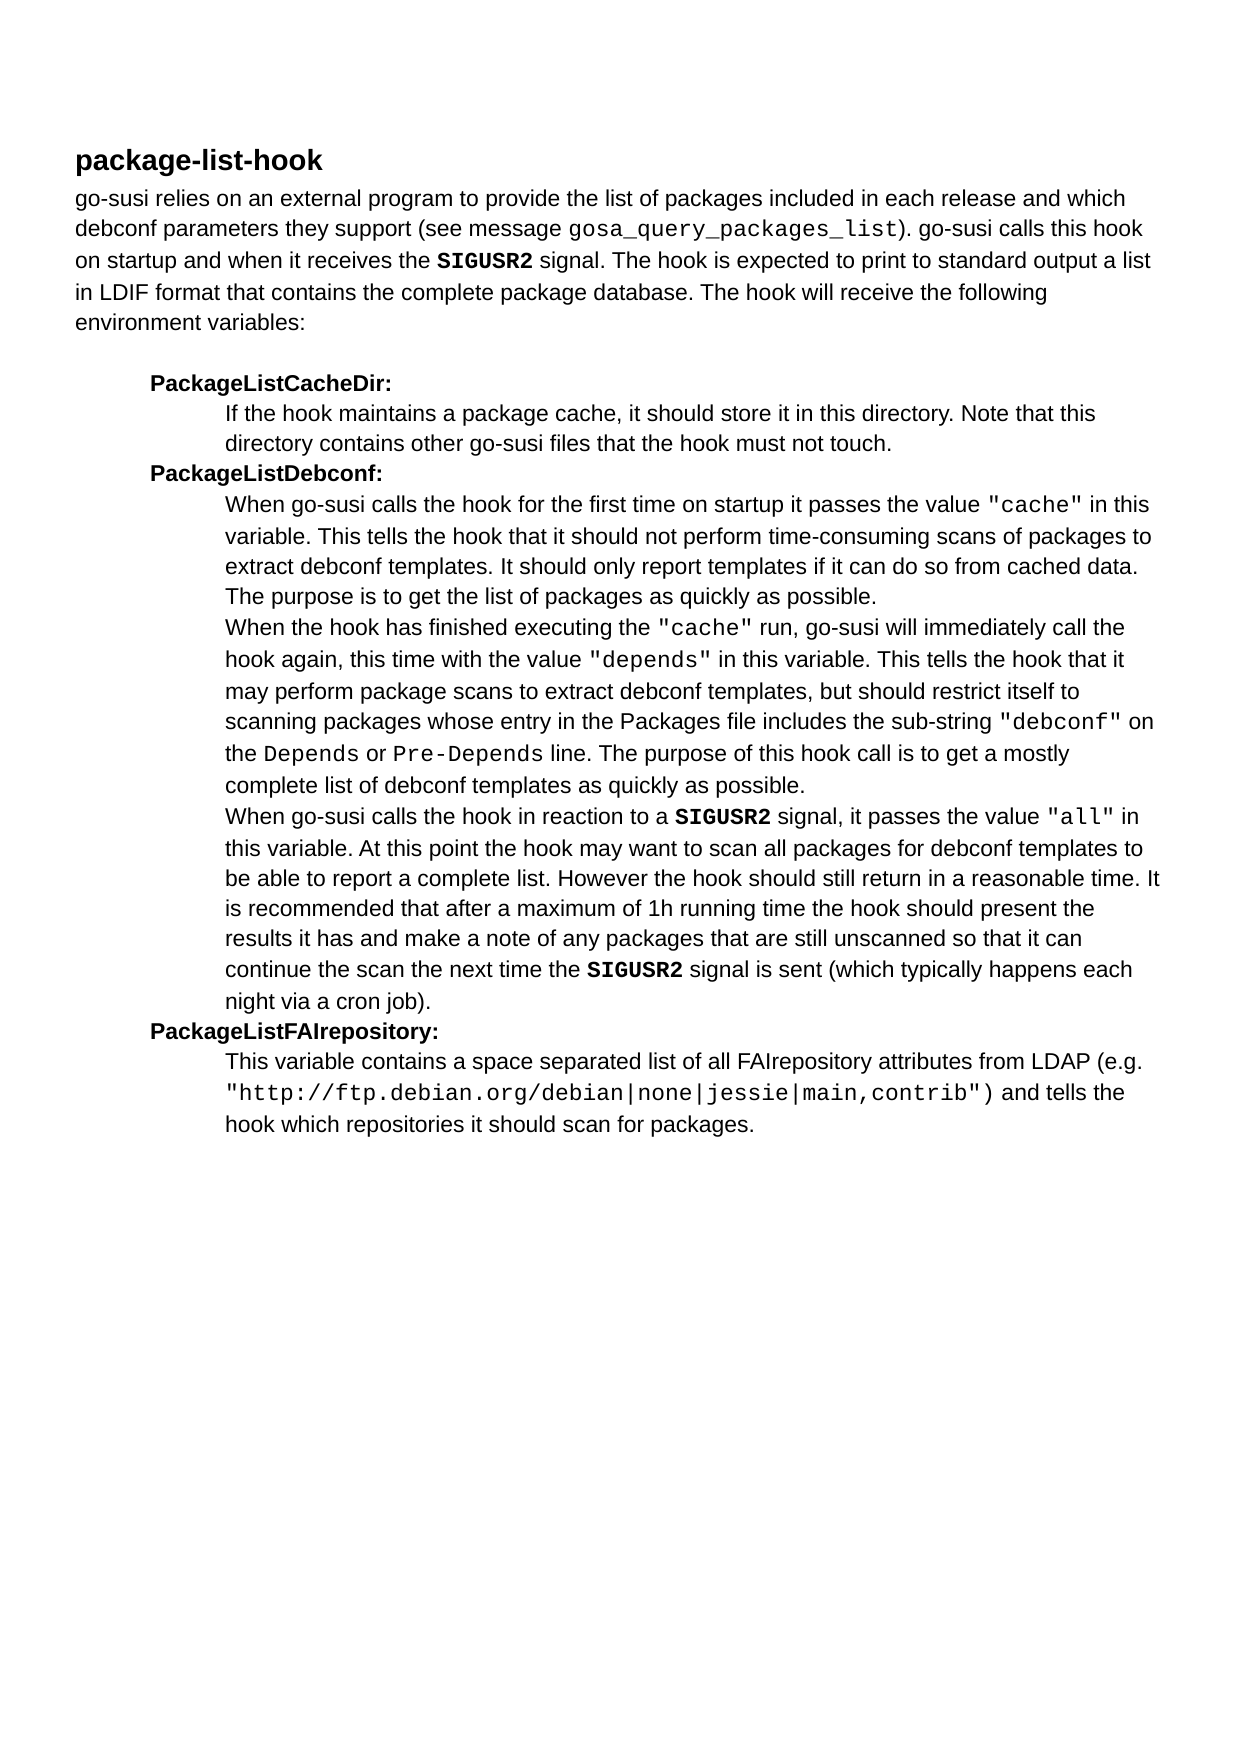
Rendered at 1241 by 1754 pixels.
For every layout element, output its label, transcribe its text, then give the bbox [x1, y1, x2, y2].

text When go-susi calls the hook for the first time on startup it passes the value "cache" in this variable. This tells the hook that it should not perform time-consuming scans of packages to extract debconf templates. It should only report templates if it can do so from cached data. The purpose is to get the list of packages as quickly as possible. [225, 491, 1165, 609]
text This variable contains a space separated list of all FAIrepository attributes from LDAP (e.g. "http://ftp.debian.org/debian|none|jessie|main,contrib") and tells the hook which repositories it should scan for packages. [225, 1048, 1165, 1137]
text PackageListDebconf: [150, 460, 1165, 487]
text When the hook has finished executing the "cache" run, go-susi will immediately call the hook again, this time with the value "depends" in this variable. This tells the hook that it may perform package scans to extract debconf templates, but should restrict itself to scanning packages whose entry in the Packages file includes the sub-string "debconf" on the Depends or Pre-Depends line. The purpose of this hook call is to get a mostly complete list of debconf templates as quickly as possible. [225, 613, 1165, 799]
text When go-susi calls the hook in reaction to a SIGUSR2 signal, it passes the value "all" in this variable. At this point the hook may want to scan all packages for debconf templates to be able to report a complete list. However the hook should still return in a reasonable time. It is recommended that after a maximum of 1h running time the hook should present the results it has and make a note of any packages that are still unscanned so that it can continue the scan the next time the SIGUSR2 signal is sent (which typically happens each night via a cron job). [225, 803, 1165, 1014]
text go-susi relies on an external program to provide the list of packages included in each release and which debconf parameters they support (see message gosa_query_packages_list). go-susi calls this hook on startup and when it receives the SIGUSR2 signal. The hook is expected to print to standard output a list in LDIF format that contains the complete package database. The hook will receive the following environment variables: [75, 184, 1165, 336]
text PackageListCacheDir: [150, 370, 1165, 396]
subtitle package-list-hook [75, 143, 1165, 176]
text PackageListFAIrepository: [150, 1018, 1165, 1044]
text If the hook maintains a package cache, it should store it in this directory. Note that this directory contains other go-susi files that the hook must not touch. [225, 400, 1165, 457]
